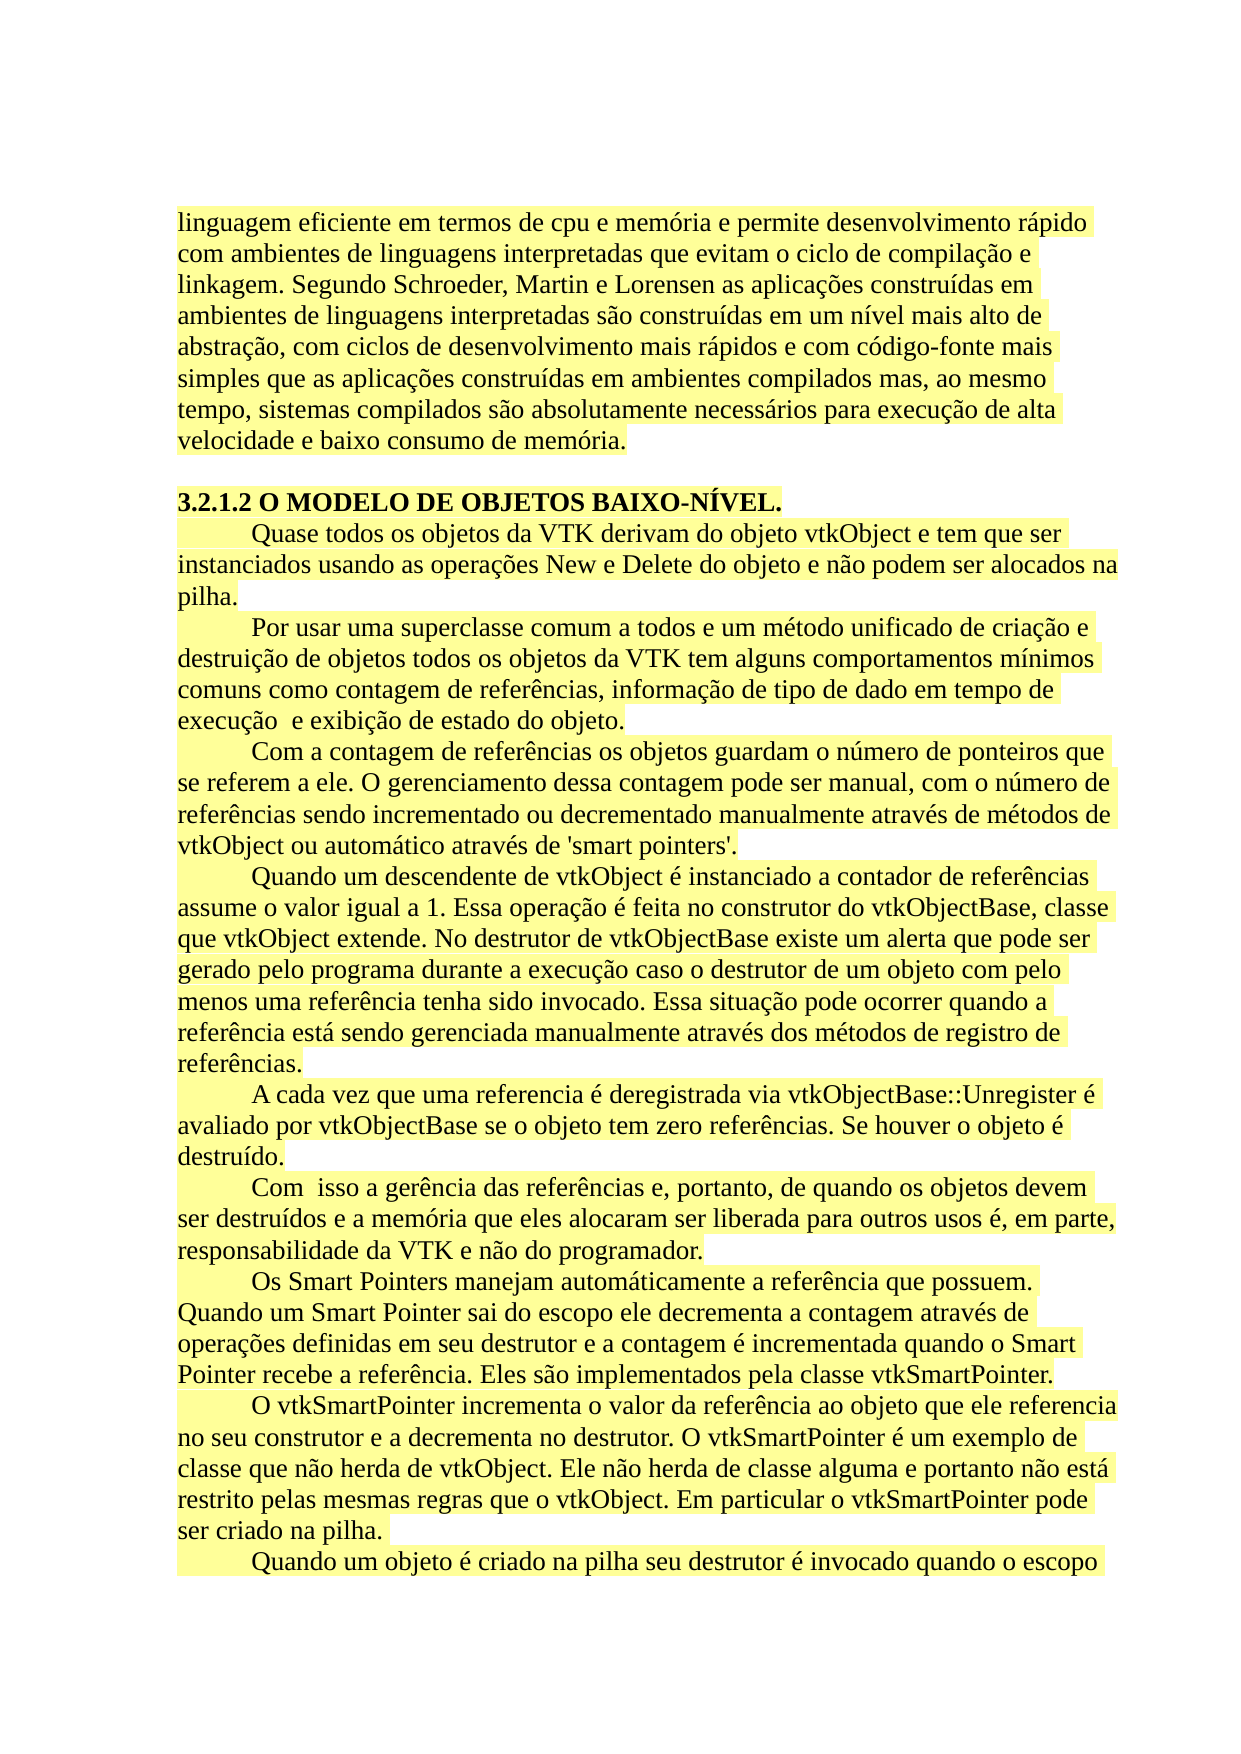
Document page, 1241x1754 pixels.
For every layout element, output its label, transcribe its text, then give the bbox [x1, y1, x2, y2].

text Por usar uma superclasse comum a todos e um método unificado de criação e destruição de objetos todos os objetos da VTK tem alguns comportamentos mínimos comuns como contagem de referências, informação de tipo de dado em tempo de execução e exibição de estado do objeto. [177, 611, 1122, 735]
text O vtkSmartPointer incrementa o valor da referência ao objeto que ele referencia no seu construtor e a decrementa no destrutor. O vtkSmartPointer é um exemplo de classe que não herda de vtkObject. Ele não herda de classe alguma e portanto não está restrito pelas mesmas regras que o vtkObject. Em particular o vtkSmartPointer pode ser criado na pilha. [177, 1389, 1122, 1545]
text Os Smart Pointers manejam automáticamente a referência que possuem. Quando um Smart Pointer sai do escopo ele decrementa a contagem através de operações definidas em seu destrutor e a contagem é incrementada quando o Smart Pointer recebe a referência. Eles são implementados pela classe vtkSmartPointer. [177, 1265, 1122, 1389]
text Quando um descendente de vtkObject é instanciado a contador de referências assume o valor igual a 1. Essa operação é feita no construtor do vtkObjectBase, classe que vtkObject extende. No destrutor de vtkObjectBase existe um alerta que pode ser gerado pelo programa durante a execução caso o destrutor de um objeto com pelo menos uma referência tenha sido invocado. Essa situação pode ocorrer quando a referência está sendo gerenciada manualmente através dos métodos de registro de referências. [177, 860, 1122, 1078]
text linguagem eficiente em termos de cpu e memória e permite desenvolvimento rápido com ambientes de linguagens interpretadas que evitam o ciclo de compilação e linkagem. Segundo Schroeder, Martin e Lorensen as aplicações construídas em ambientes de linguagens interpretadas são construídas em um nível mais alto de abstração, com ciclos de desenvolvimento mais rápidos e com código-fonte mais simples que as aplicações construídas em ambientes compilados mas, ao mesmo tempo, sistemas compilados são absolutamente necessários para execução de alta velocidade e baixo consumo de memória. [177, 206, 1122, 455]
text Quase todos os objetos da VTK derivam do objeto vtkObject e tem que ser instanciados usando as operações New e Delete do objeto e não podem ser alocados na pilha. [177, 517, 1122, 611]
text Com isso a gerência das referências e, portanto, de quando os objetos devem ser destruídos e a memória que eles alocaram ser liberada para outros usos é, em parte, responsabilidade da VTK e não do programador. [177, 1171, 1122, 1265]
subtitle 3.2.1.2 O MODELO DE OBJETOS BAIXO-NÍVEL. [177, 486, 1122, 517]
text A cada vez que uma referencia é deregistrada via vtkObjectBase::Unregister é avaliado por vtkObjectBase se o objeto tem zero referências. Se houver o objeto é destruído. [177, 1078, 1122, 1171]
text Quando um objeto é criado na pilha seu destrutor é invocado quando o escopo [177, 1545, 1122, 1576]
text Com a contagem de referências os objetos guardam o número de ponteiros que se referem a ele. O gerenciamento dessa contagem pode ser manual, com o número de referências sendo incrementado ou decrementado manualmente através de métodos de vtkObject ou automático através de 'smart pointers'. [177, 735, 1122, 860]
